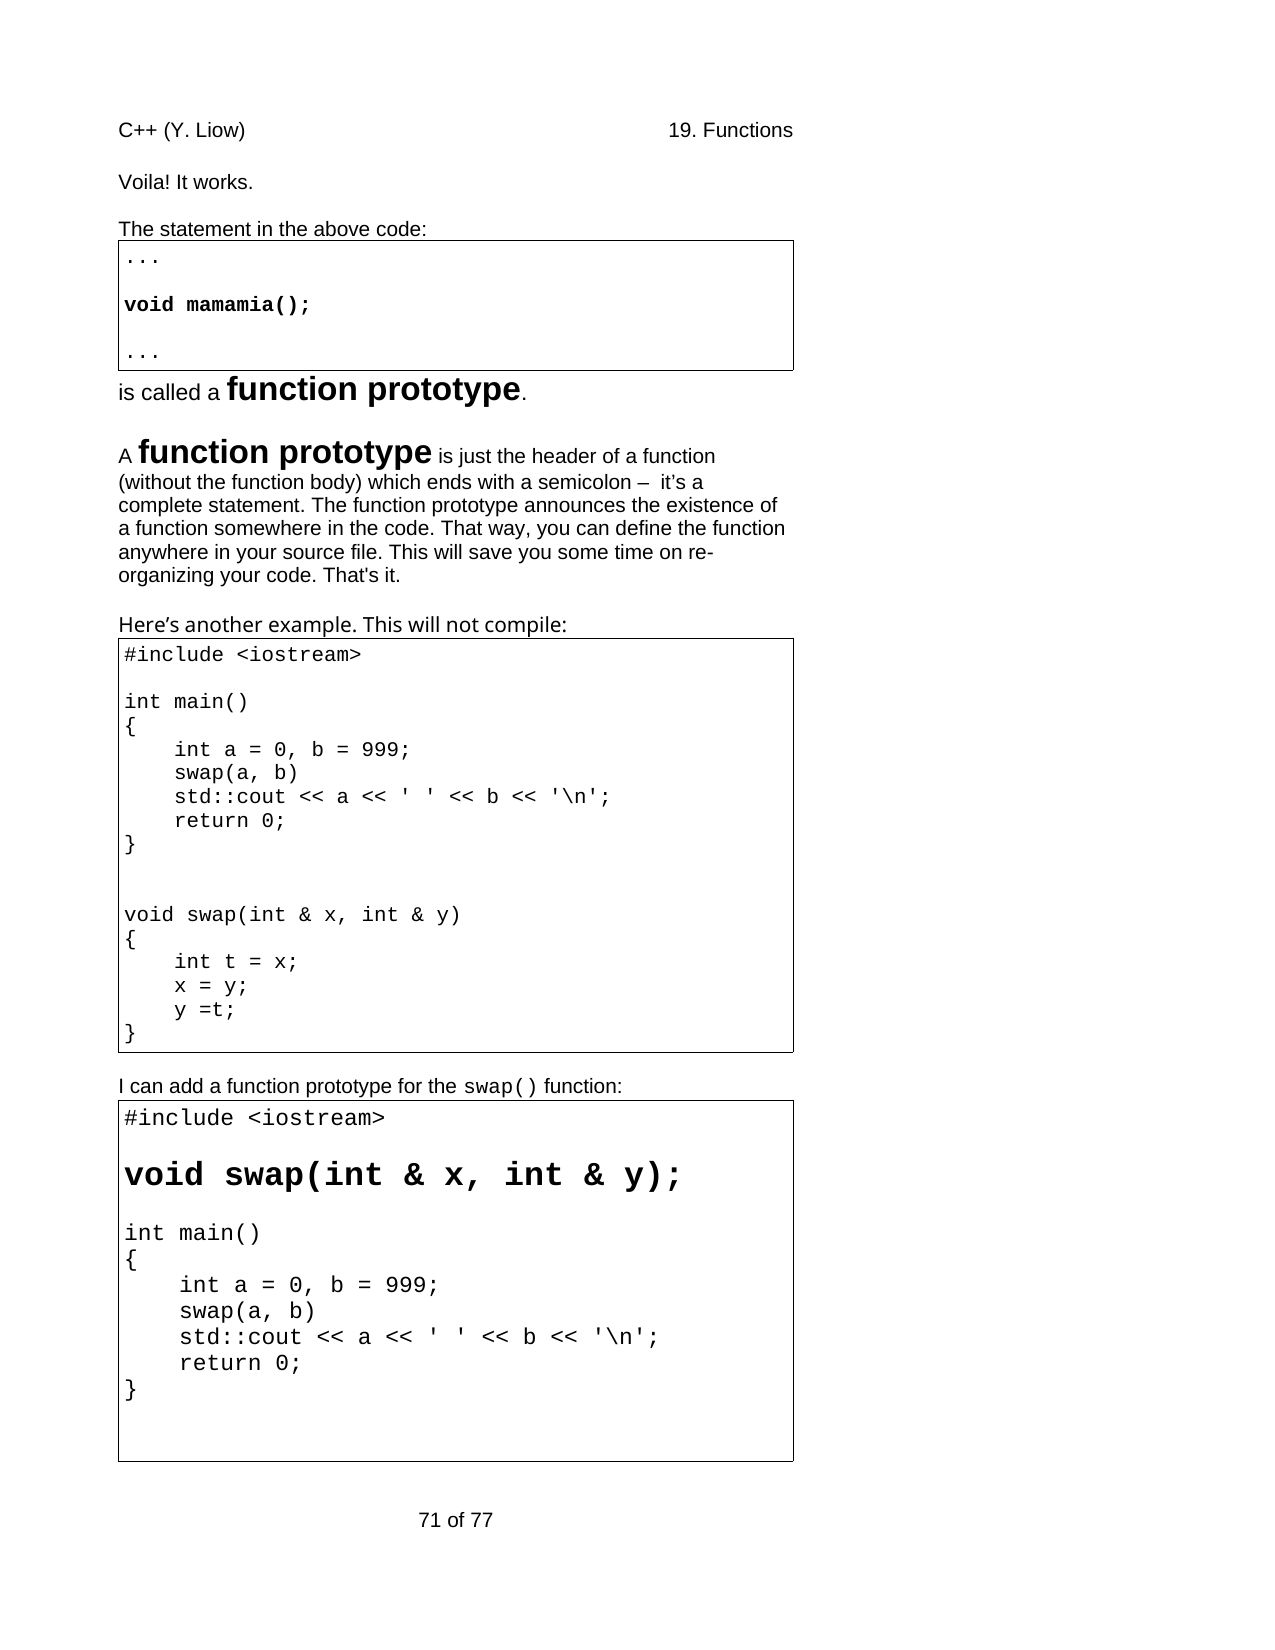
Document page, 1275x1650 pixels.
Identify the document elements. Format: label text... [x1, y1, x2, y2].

text Voila! It works. [118, 171, 793, 194]
text Here’s another example. This will not compile: [118, 610, 793, 638]
text I can add a function prototype for the swap() function: [118, 1075, 793, 1100]
table_header #include <iostream> void swap(int & x, int & y); int main() { int a = 0, b = 999; swap(a, b) std::cout << a << ' ' << b << '\n'; return 0; } [119, 1101, 793, 1461]
text A function prototype is just the header of a function (without the function body) which ends with a semicolon – it’s a complete statement. The function prototype announces the existence of a function somewhere in the code. That way, you can define the function anywhere in your source file. This will save you some time on re-organizing your code. That's it. [118, 433, 793, 587]
text is called a function prototype. [118, 371, 793, 408]
table_header ... void mamamia(); ... [119, 241, 793, 370]
table_header #include <iostream> int main() { int a = 0, b = 999; swap(a, b) std::cout << a << ' ' << b << '\n'; return 0; } void swap(int & x, int & y) { int t = x; x = y; y =t; } [119, 639, 793, 1052]
text The statement in the above code: [118, 217, 793, 240]
